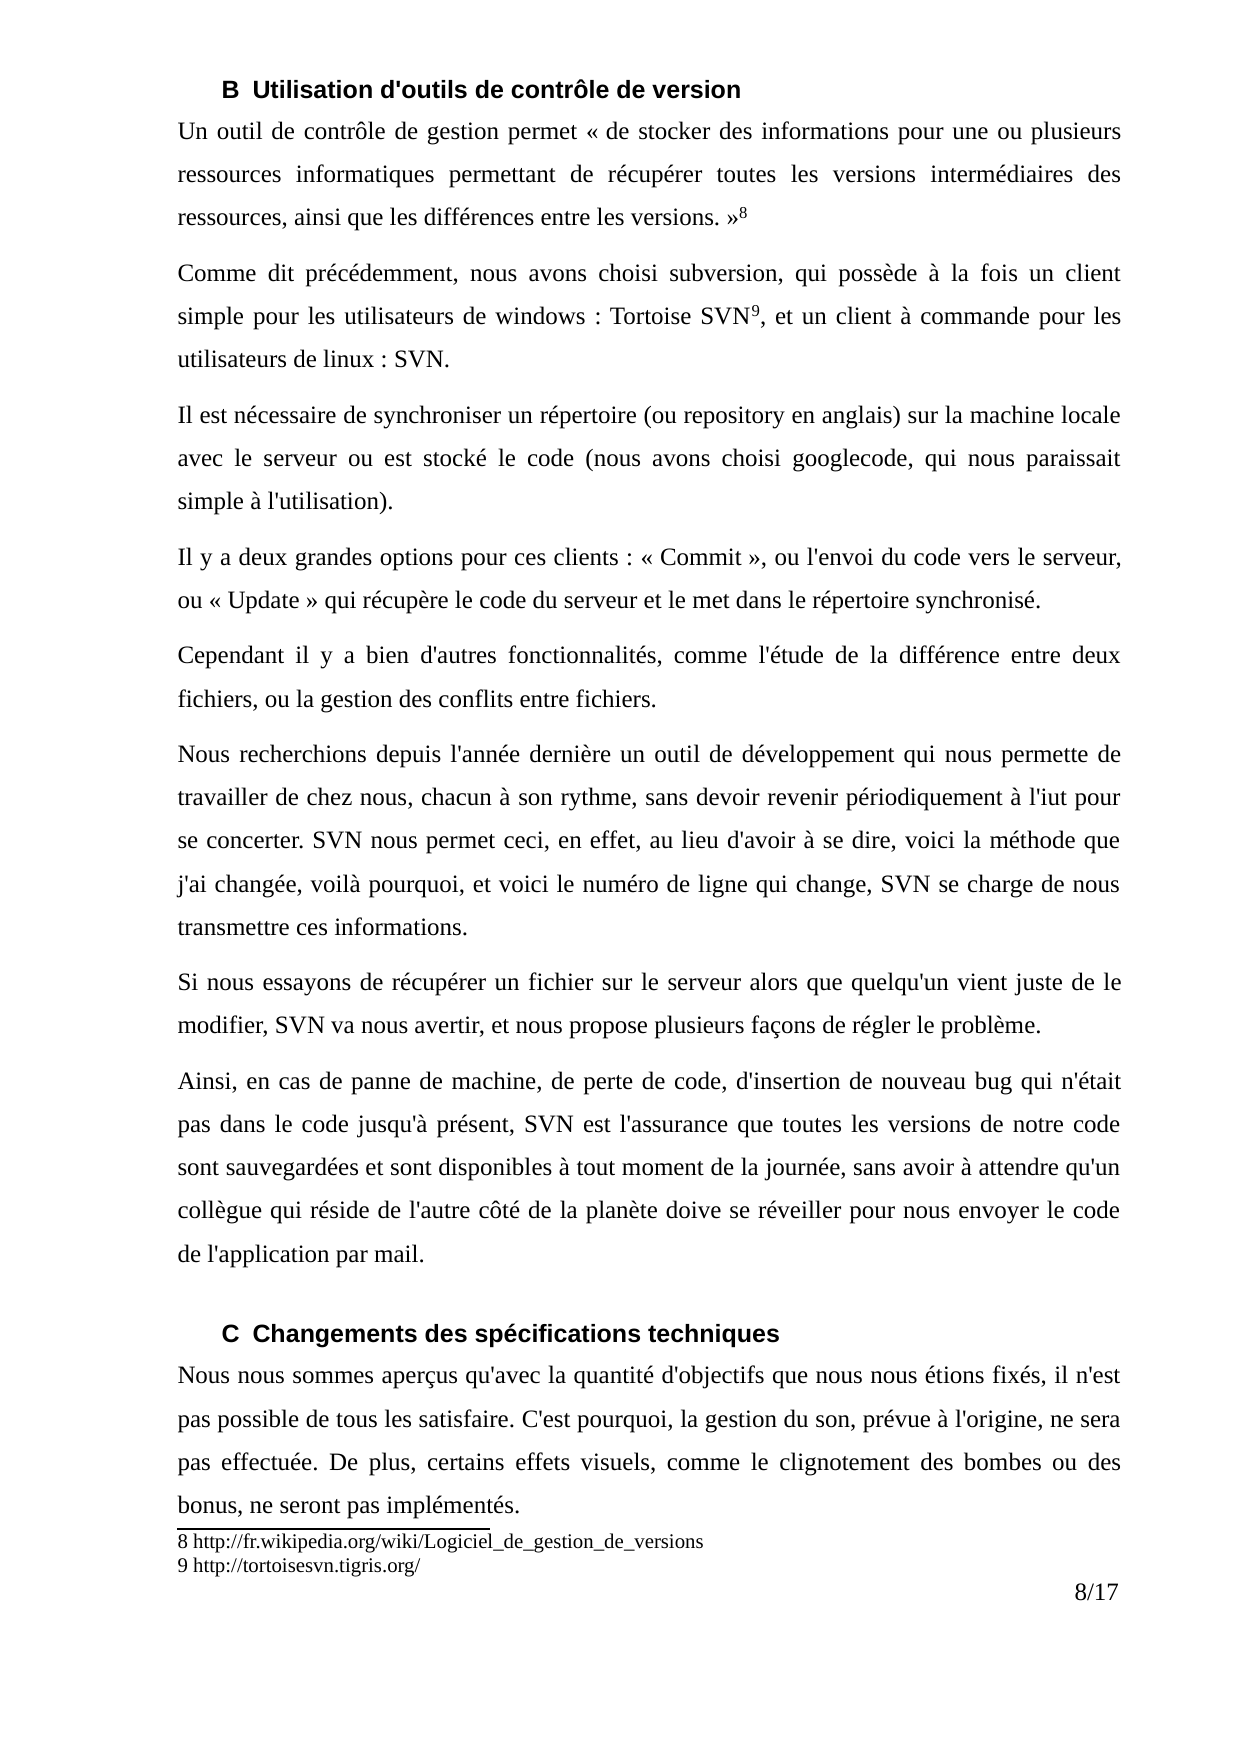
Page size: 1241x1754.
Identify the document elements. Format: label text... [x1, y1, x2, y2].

text Nous recherchions depuis l'année dernière un outil de développement qui nous permette de travailler de chez nous, chacun à son rythme, sans devoir revenir périodiquement à l'iut pour se concerter. SVN nous permet ceci, en effet, au lieu d'avoir à se dire, voici la méthode que j'ai changée, voilà pourquoi, et voici le numéro de ligne qui change, SVN se charge de nous transmettre ces informations. [177, 739, 1122, 941]
subtitle Utilisation d'outils de contrôle de version [177, 75, 1122, 104]
text Il y a deux grandes options pour ces clients : « Commit », ou l'envoi du code vers le serveur, ou « Update » qui récupère le code du serveur et le met dans le répertoire synchronisé. [177, 542, 1122, 614]
text Cependant il y a bien d'autres fonctionnalités, comme l'étude de la différence entre deux fichiers, ou la gestion des conflits entre fichiers. [177, 641, 1122, 712]
text http://tortoisesvn.tigris.org/ [177, 1553, 1122, 1577]
text Ainsi, en cas de panne de machine, de perte de code, d'insertion de nouveau bug qui n'était pas dans le code jusqu'à présent, SVN est l'assurance que toutes les versions de notre code sont sauvegardées et sont disponibles à tout moment de la journée, sans avoir à attendre qu'un collègue qui réside de l'autre côté de la planète doive se réveiller pour nous envoyer le code de l'application par mail. [177, 1066, 1122, 1267]
text Il est nécessaire de synchroniser un répertoire (ou repository en anglais) sur la machine locale avec le serveur ou est stocké le code (nous avons choisi googlecode, qui nous paraissait simple à l'utilisation). [177, 400, 1122, 515]
text Un outil de contrôle de gestion permet « de stocker des informations pour une ou plusieurs ressources informatiques permettant de récupérer toutes les versions intermédiaires des ressources, ainsi que les différences entre les versions. » [177, 116, 1122, 231]
text Nous nous sommes aperçus qu'avec la quantité d'objectifs que nous nous étions fixés, il n'est pas possible de tous les satisfaire. C'est pourquoi, la gestion du son, prévue à l'origine, ne sera pas effectuée. De plus, certains effets visuels, comme le clignotement des bombes ou des bonus, ne seront pas implémentés. [177, 1361, 1122, 1519]
text Comme dit précédemment, nous avons choisi subversion, qui possède à la fois un client simple pour les utilisateurs de windows : Tortoise SVN, et un client à commande pour les utilisateurs de linux : SVN. [177, 258, 1122, 373]
subtitle Changements des spécifications techniques [177, 1319, 1122, 1348]
text http://fr.wikipedia.org/wiki/Logiciel_de_gestion_de_versions [177, 1529, 1122, 1553]
text Si nous essayons de récupérer un fichier sur le serveur alors que quelqu'un vient juste de le modifier, SVN va nous avertir, et nous propose plusieurs façons de régler le problème. [177, 967, 1122, 1039]
